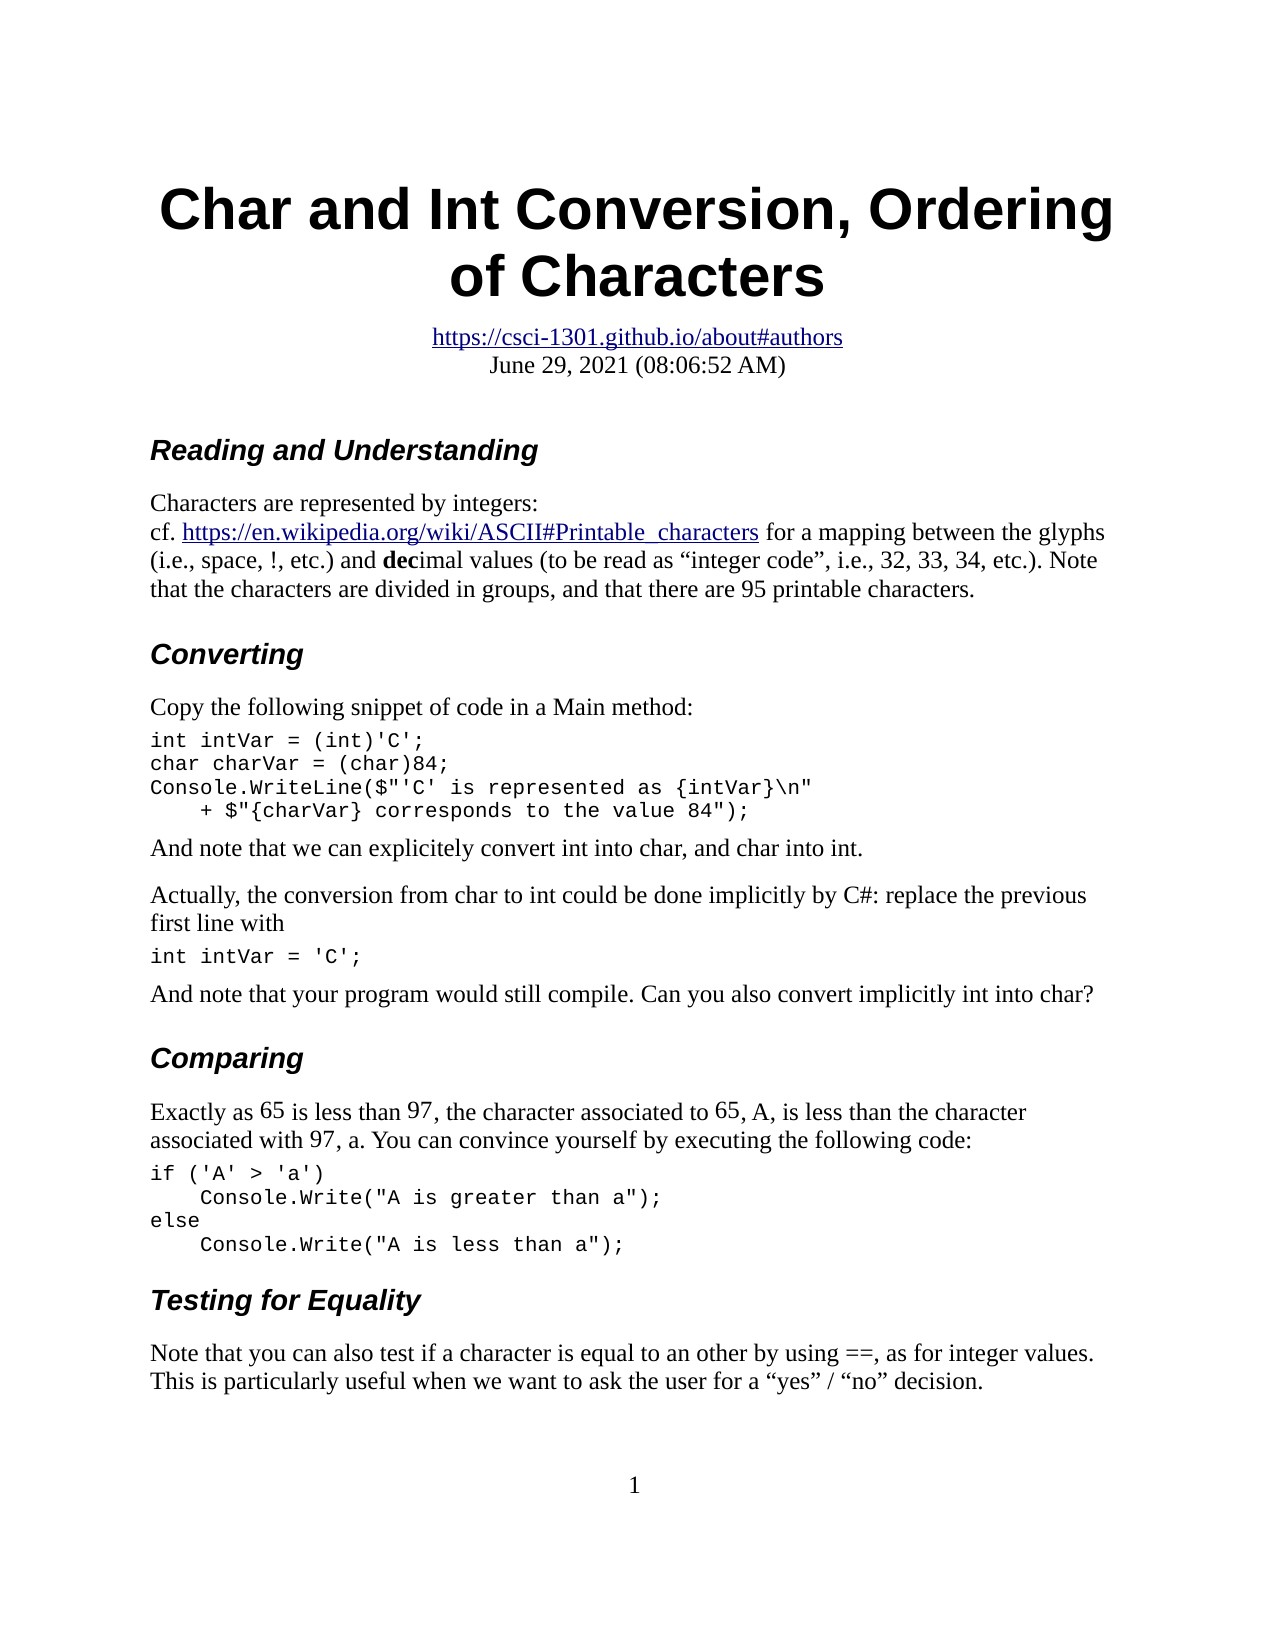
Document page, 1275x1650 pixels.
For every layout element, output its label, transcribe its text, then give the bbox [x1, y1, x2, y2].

text Exactly as is less than , the character associated to , A, is less than the character associated with , a. You can convince yourself by executing the following code: [150, 1097, 1125, 1154]
text And note that your program would still compile. Can you also convert implicitly int into char? [150, 979, 1125, 1008]
text Console.WriteLine($"'C' is represented as {intVar}\n" [150, 777, 1125, 801]
text if ('A' > 'a') [150, 1163, 1125, 1187]
subtitle Converting [150, 637, 1125, 670]
text else [150, 1210, 1125, 1234]
text Actually, the conversion from char to int could be done implicitly by C#: replace the previous first line with [150, 880, 1125, 937]
text + $"{charVar} corresponds to the value 84"); [150, 801, 1125, 824]
text char charVar = (char)84; [150, 753, 1125, 777]
title Char and Int Conversion, Ordering of Characters [150, 175, 1125, 309]
text https://csci-1301.github.io/about#authors [150, 322, 1125, 350]
text Console.Write("A is greater than a"); [150, 1187, 1125, 1210]
subtitle Testing for Equality [150, 1283, 1125, 1316]
text Note that you can also test if a character is equal to an other by using ==, as for integer values. This is particularly useful when we want to ask the user for a “yes” / “no” decision. [150, 1338, 1125, 1395]
text int intVar = (int)'C'; [150, 729, 1125, 753]
text Characters are represented by integers: cf. https://en.wikipedia.org/wiki/ASCII#Printable_characters for a mapping between the glyphs (i.e., space, !, etc.) and decimal values (to be read as “integer code”, i.e., 32, 33, 34, etc.). Note that the characters are divided in groups, and that there are 95 printable characters. [150, 488, 1125, 603]
text int intVar = 'C'; [150, 946, 1125, 970]
subtitle Comparing [150, 1042, 1125, 1075]
text And note that we can explicitely convert int into char, and char into int. [150, 833, 1125, 862]
text Console.Write("A is less than a"); [150, 1234, 1125, 1258]
text June 29, 2021 (08:06:52 AM) [150, 350, 1125, 379]
subtitle Reading and Understanding [150, 433, 1125, 466]
text Copy the following snippet of code in a Main method: [150, 692, 1125, 721]
